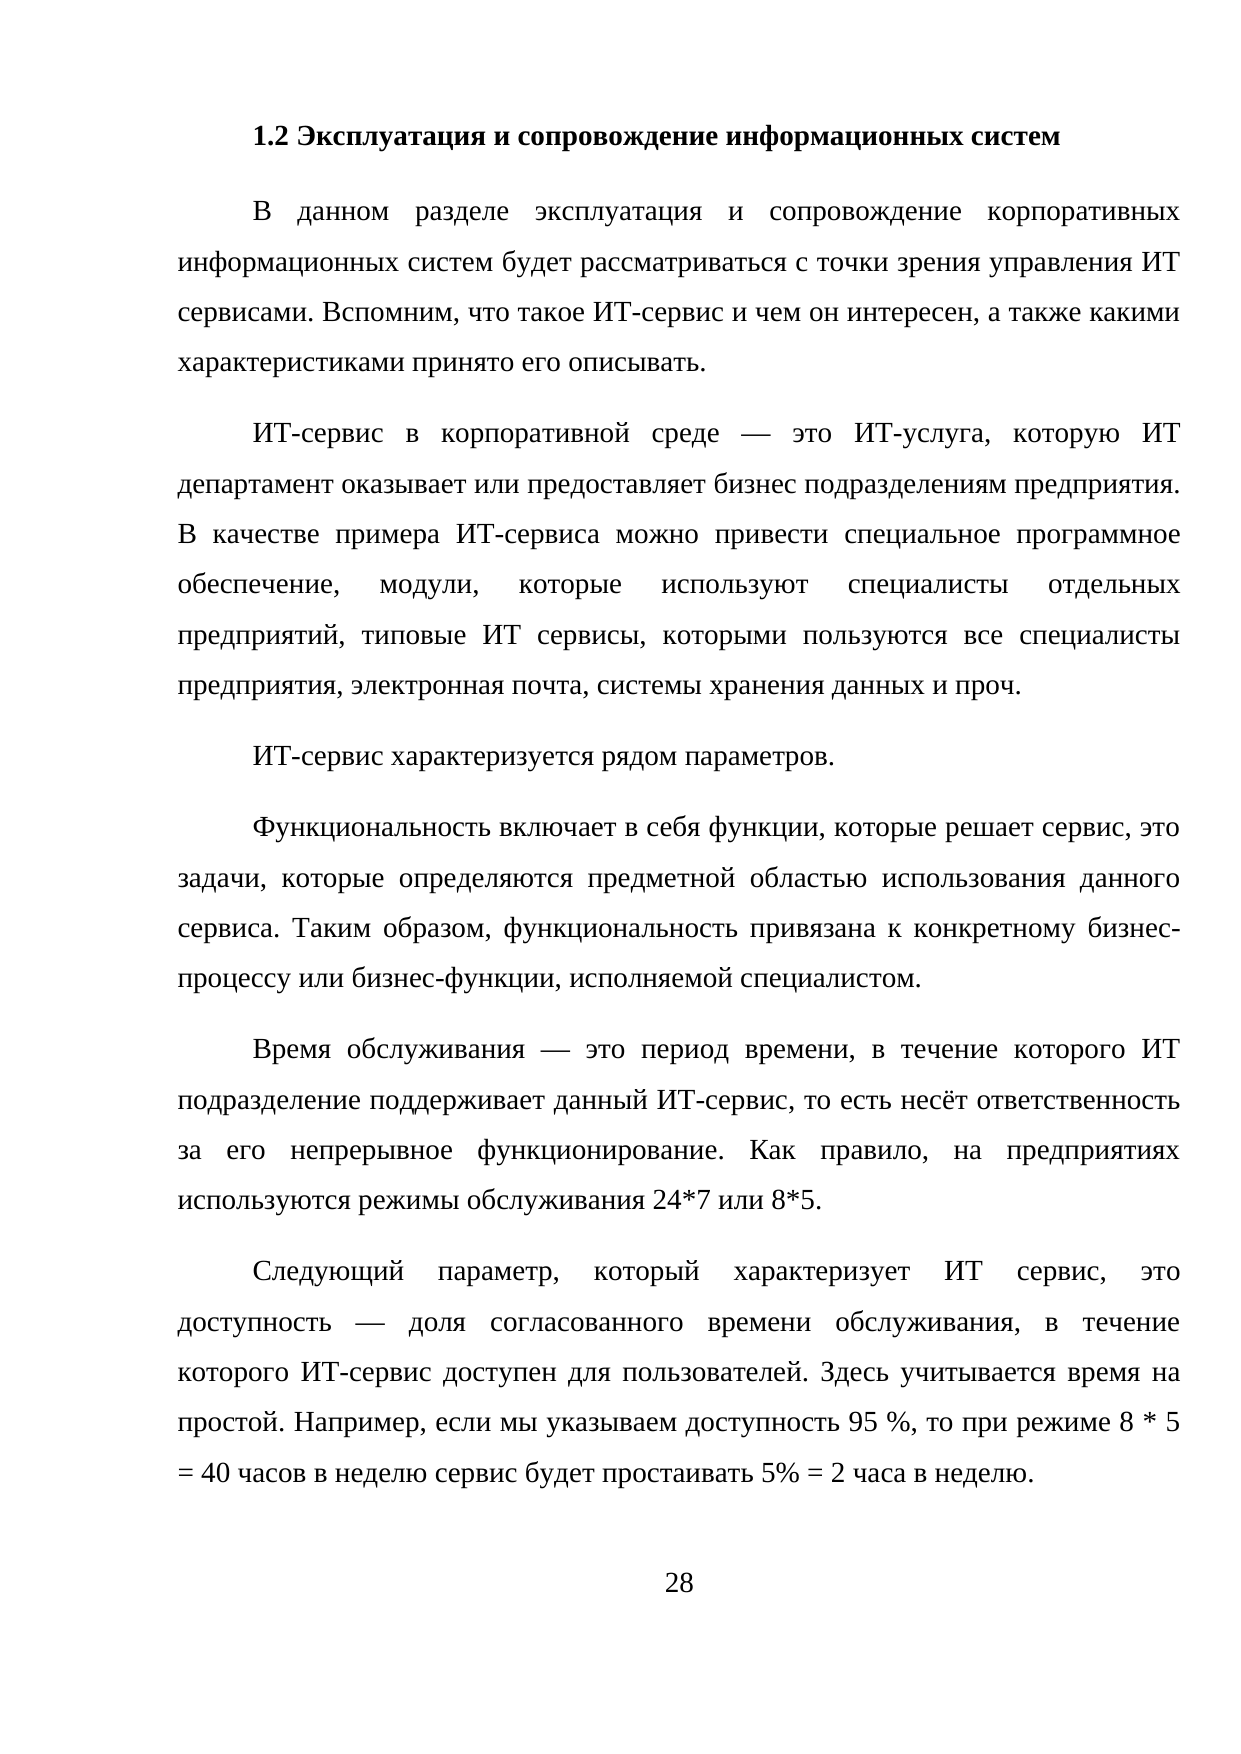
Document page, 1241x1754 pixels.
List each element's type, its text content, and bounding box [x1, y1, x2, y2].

text В данном разделе эксплуатация и сопровождение корпоративных информационных систем будет рассматриваться с точки зрения управления ИТ сервисами. Вспомним, что такое ИТ-сервис и чем он интересен, а также какими характеристиками принято его описывать. [177, 193, 1181, 378]
text ИТ-сервис характеризуется рядом параметров. [177, 738, 1181, 772]
text Функциональность включает в себя функции, которые решает сервис, это задачи, которые определяются предметной областью использования данного сервиса. Таким образом, функциональность привязана к конкретному бизнес-процессу или бизнес-функции, исполняемой специалистом. [177, 809, 1181, 994]
subtitle 1.2 Эксплуатация и сопровождение информационных систем [252, 118, 1181, 152]
text Время обслуживания — это период времени, в течение которого ИТ подразделение поддерживает данный ИТ-сервис, то есть несёт ответственность за его непрерывное функционирование. Как правило, на предприятиях используются режимы обслуживания 24*7 или 8*5. [177, 1031, 1181, 1216]
text ИТ-сервис в корпоративной среде — это ИТ-услуга, которую ИТ департамент оказывает или предоставляет бизнес подразделениям предприятия. В качестве примера ИТ-сервиса можно привести специальное программное обеспечение, модули, которые используют специалисты отдельных предприятий, типовые ИТ сервисы, которыми пользуются все специалисты предприятия, электронная почта, системы хранения данных и проч. [177, 416, 1181, 701]
text Следующий параметр, который характеризует ИТ сервис, это доступность — доля согласованного времени обслуживания, в течение которого ИТ-сервис доступен для пользователей. Здесь учитывается время на простой. Например, если мы указываем доступность 95 %, то при режиме 8 * 5 = 40 часов в неделю сервис будет простаивать 5% = 2 часа в неделю. [177, 1253, 1181, 1488]
